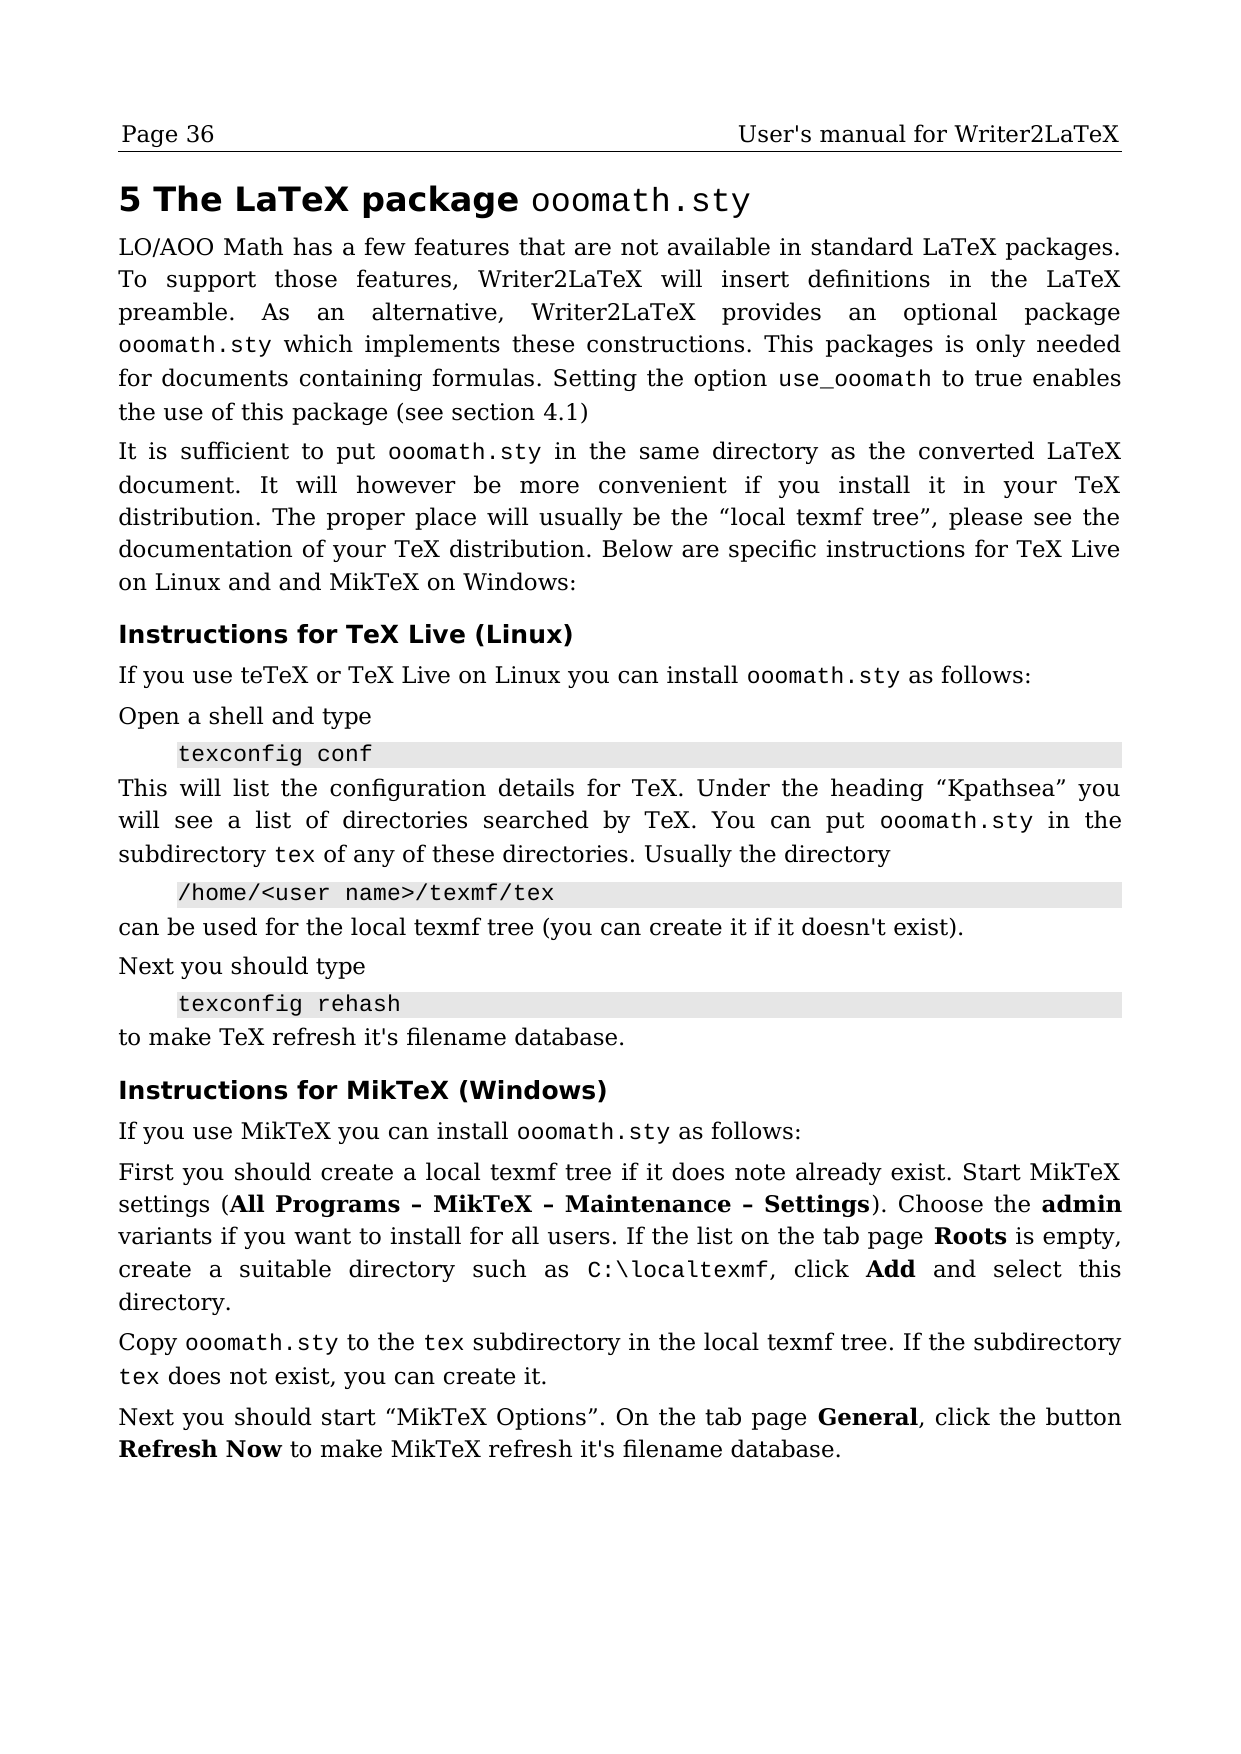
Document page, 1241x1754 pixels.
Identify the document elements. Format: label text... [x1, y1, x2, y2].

text LO/AOO Math has a few features that are not available in standard LaTeX packages. To support those features, Writer2LaTeX will insert definitions in the LaTeX preamble. As an alternative, Writer2LaTeX provides an optional package ooomath.sty which implements these constructions. This packages is only needed for documents containing formulas. Setting the option use_ooomath to true enables the use of this package (see section 4.1) [118, 234, 1122, 426]
subtitle Instructions for TeX Live (Linux) [118, 621, 1122, 650]
text If you use teTeX or TeX Live on Linux you can install ooomath.sty as follows: [118, 662, 1122, 691]
text texconfig rehash [177, 992, 1122, 1018]
text If you use MikTeX you can install ooomath.sty as follows: [118, 1118, 1122, 1146]
text to make TeX refresh it's filename database. [118, 1024, 1122, 1051]
subtitle The LaTeX package ooomath.sty [118, 181, 1122, 222]
text Next you should type [118, 953, 1122, 980]
text Copy ooomath.sty to the tex subdirectory in the local texmf tree. If the subdirectory tex does not exist, you can create it. [118, 1329, 1122, 1391]
subtitle Instructions for MikTeX (Windows) [118, 1076, 1122, 1105]
text /home/<user name>/texmf/tex [177, 882, 1122, 908]
text texconfig conf [177, 742, 1122, 768]
text This will list the configuration details for TeX. Under the heading “Kpathsea” you will see a list of directories searched by TeX. You can put ooomath.sty in the subdirectory tex of any of these directories. Usually the directory [118, 774, 1122, 869]
text Open a shell and type [118, 703, 1122, 730]
text Next you should start “MikTeX Options”. On the tab page General, click the button Refresh Now to make MikTeX refresh it's filename database. [118, 1403, 1122, 1463]
text It is sufficient to put ooomath.sty in the same directory as the converted LaTeX document. It will however be more convenient if you install it in your TeX distribution. The proper place will usually be the “local texmf tree”, please see the documentation of your TeX distribution. Below are specific instructions for TeX Live on Linux and and MikTeX on Windows: [118, 438, 1122, 596]
text First you should create a local texmf tree if it does note already exist. Start MikTeX settings (All Programs – MikTeX – Maintenance – Settings). Choose the admin variants if you want to install for all users. If the list on the tab page Roots is empty, create a suitable directory such as C:\localtexmf, click Add and select this directory. [118, 1159, 1122, 1316]
text can be used for the local texmf tree (you can create it if it doesn't exist). [118, 913, 1122, 941]
